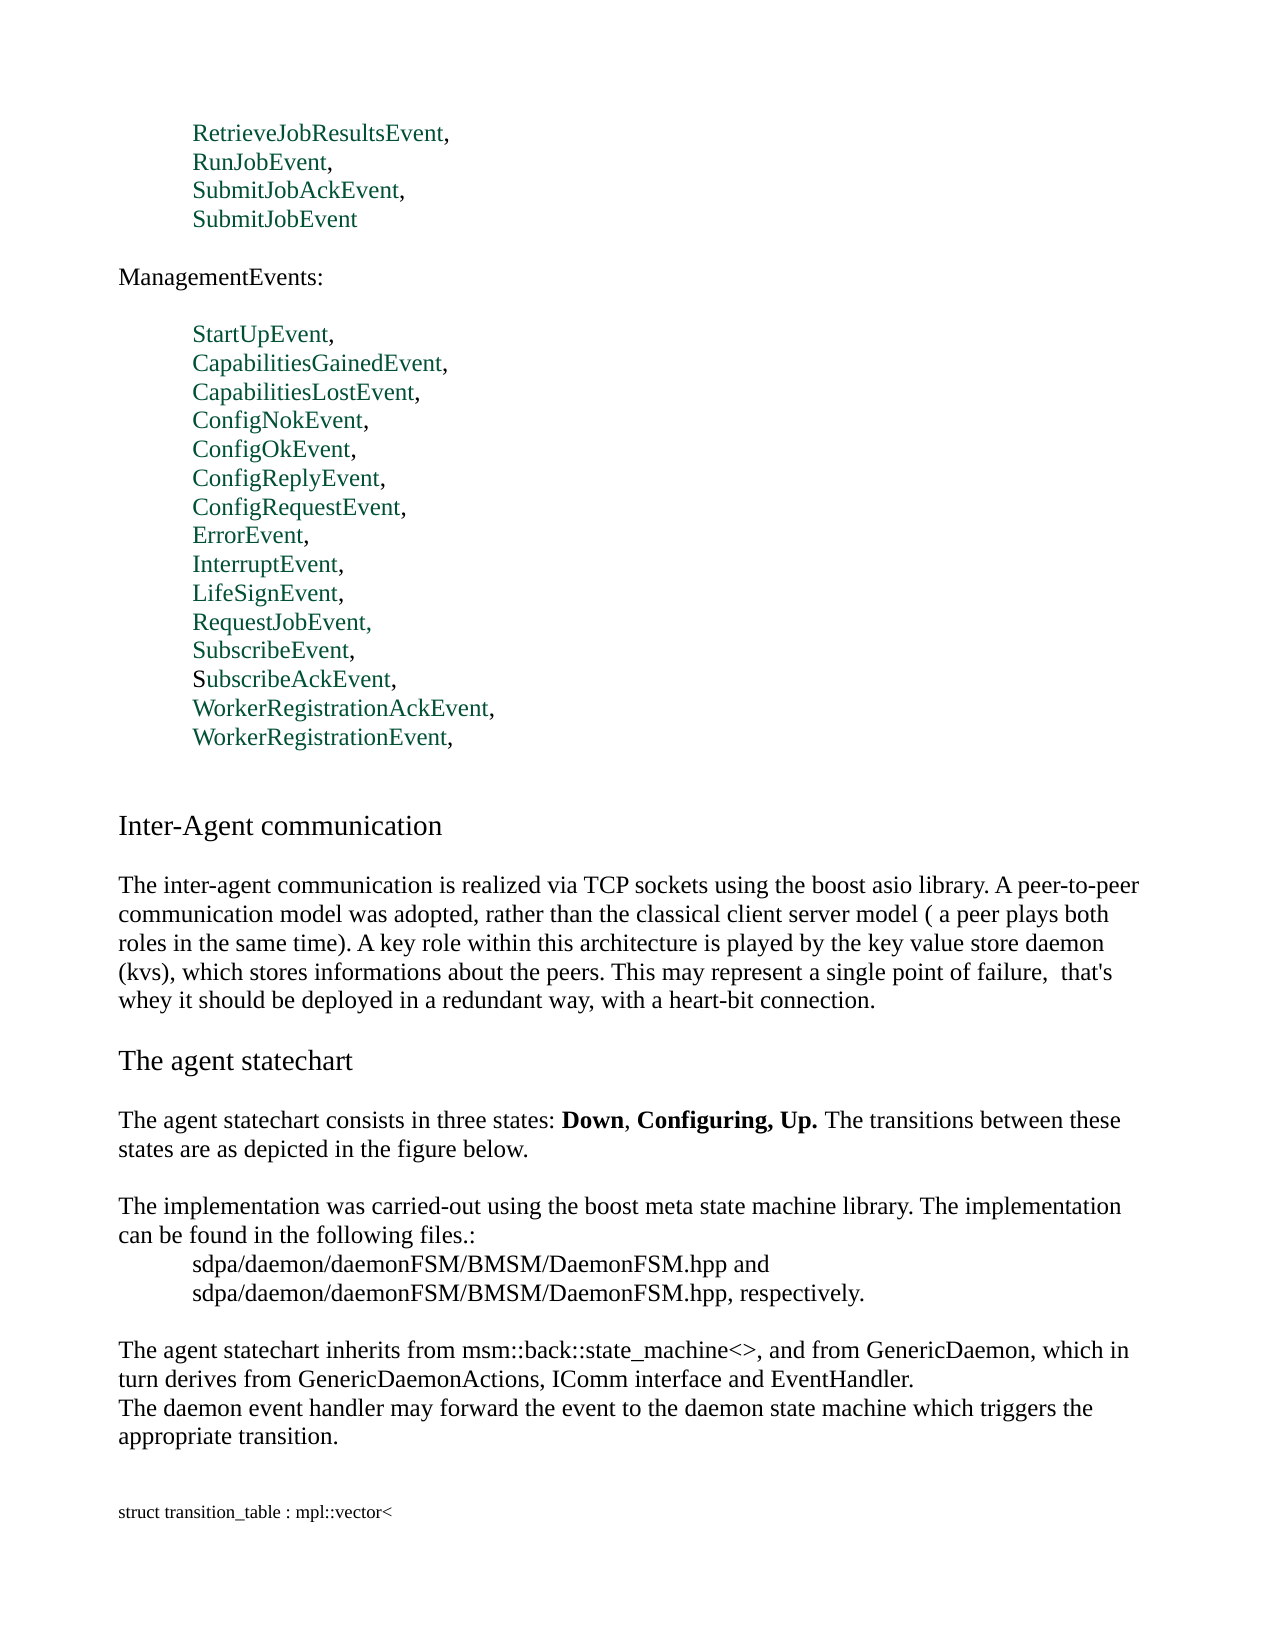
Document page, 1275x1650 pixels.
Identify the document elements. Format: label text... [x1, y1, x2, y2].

text ManagementEvents: [118, 262, 1157, 291]
text StartUpEvent, [118, 319, 1157, 348]
text SubscribeEvent, [118, 636, 1157, 664]
text SubmitJobAckEvent, [118, 176, 1157, 204]
text ConfigRequestEvent, [118, 492, 1157, 521]
text ConfigOkEvent, [118, 434, 1157, 463]
text Inter-Agent communication [118, 808, 1157, 842]
text LifeSignEvent, [118, 578, 1157, 607]
text RequestJobEvent, [118, 607, 1157, 636]
text ErrorEvent, [118, 521, 1157, 549]
text SubmitJobEvent [0, 204, 1157, 233]
text WorkerRegistrationAckEvent, [118, 693, 1157, 722]
text InterruptEvent, [118, 549, 1157, 578]
text CapabilitiesGainedEvent, [118, 348, 1157, 377]
text struct transition_table : mpl::vector< [118, 1501, 1157, 1522]
text The agent statechart [118, 1043, 1157, 1076]
text The agent statechart inherits from msm::back::state_machine<>, and from GenericDaemon, which in turn derives from GenericDaemonActions, IComm interface and EventHandler. [118, 1335, 1157, 1393]
text The implementation was carried-out using the boost meta state machine library. The implementation can be found in the following files.: [118, 1191, 1157, 1249]
text The inter-agent communication is realized via TCP sockets using the boost asio library. A peer-to-peer communication model was adopted, rather than the classical client server model ( a peer plays both roles in the same time). A key role within this architecture is played by the key value store daemon (kvs), which stores informations about the peers. This may represent a single point of failure, that's whey it should be deployed in a redundant way, with a heart-bit connection. [118, 870, 1157, 1014]
text ConfigNokEvent, [118, 406, 1157, 434]
text The daemon event handler may forward the event to the daemon state machine which triggers the appropriate transition. [118, 1393, 1157, 1450]
text The agent statechart consists in three states: Down, Configuring, Up. The transitions between these states are as depicted in the figure below. [118, 1105, 1157, 1163]
text sdpa/daemon/daemonFSM/BMSM/DaemonFSM.hpp and [118, 1249, 1157, 1278]
text RunJobEvent, [118, 147, 1157, 176]
text CapabilitiesLostEvent, [118, 377, 1157, 406]
text RetrieveJobResultsEvent, [118, 118, 1157, 147]
text sdpa/daemon/daemonFSM/BMSM/DaemonFSM.hpp, respectively. [118, 1278, 1157, 1306]
text WorkerRegistrationEvent, [118, 722, 1157, 751]
text ConfigReplyEvent, [118, 463, 1157, 492]
text SubscribeAckEvent, [118, 664, 1157, 693]
